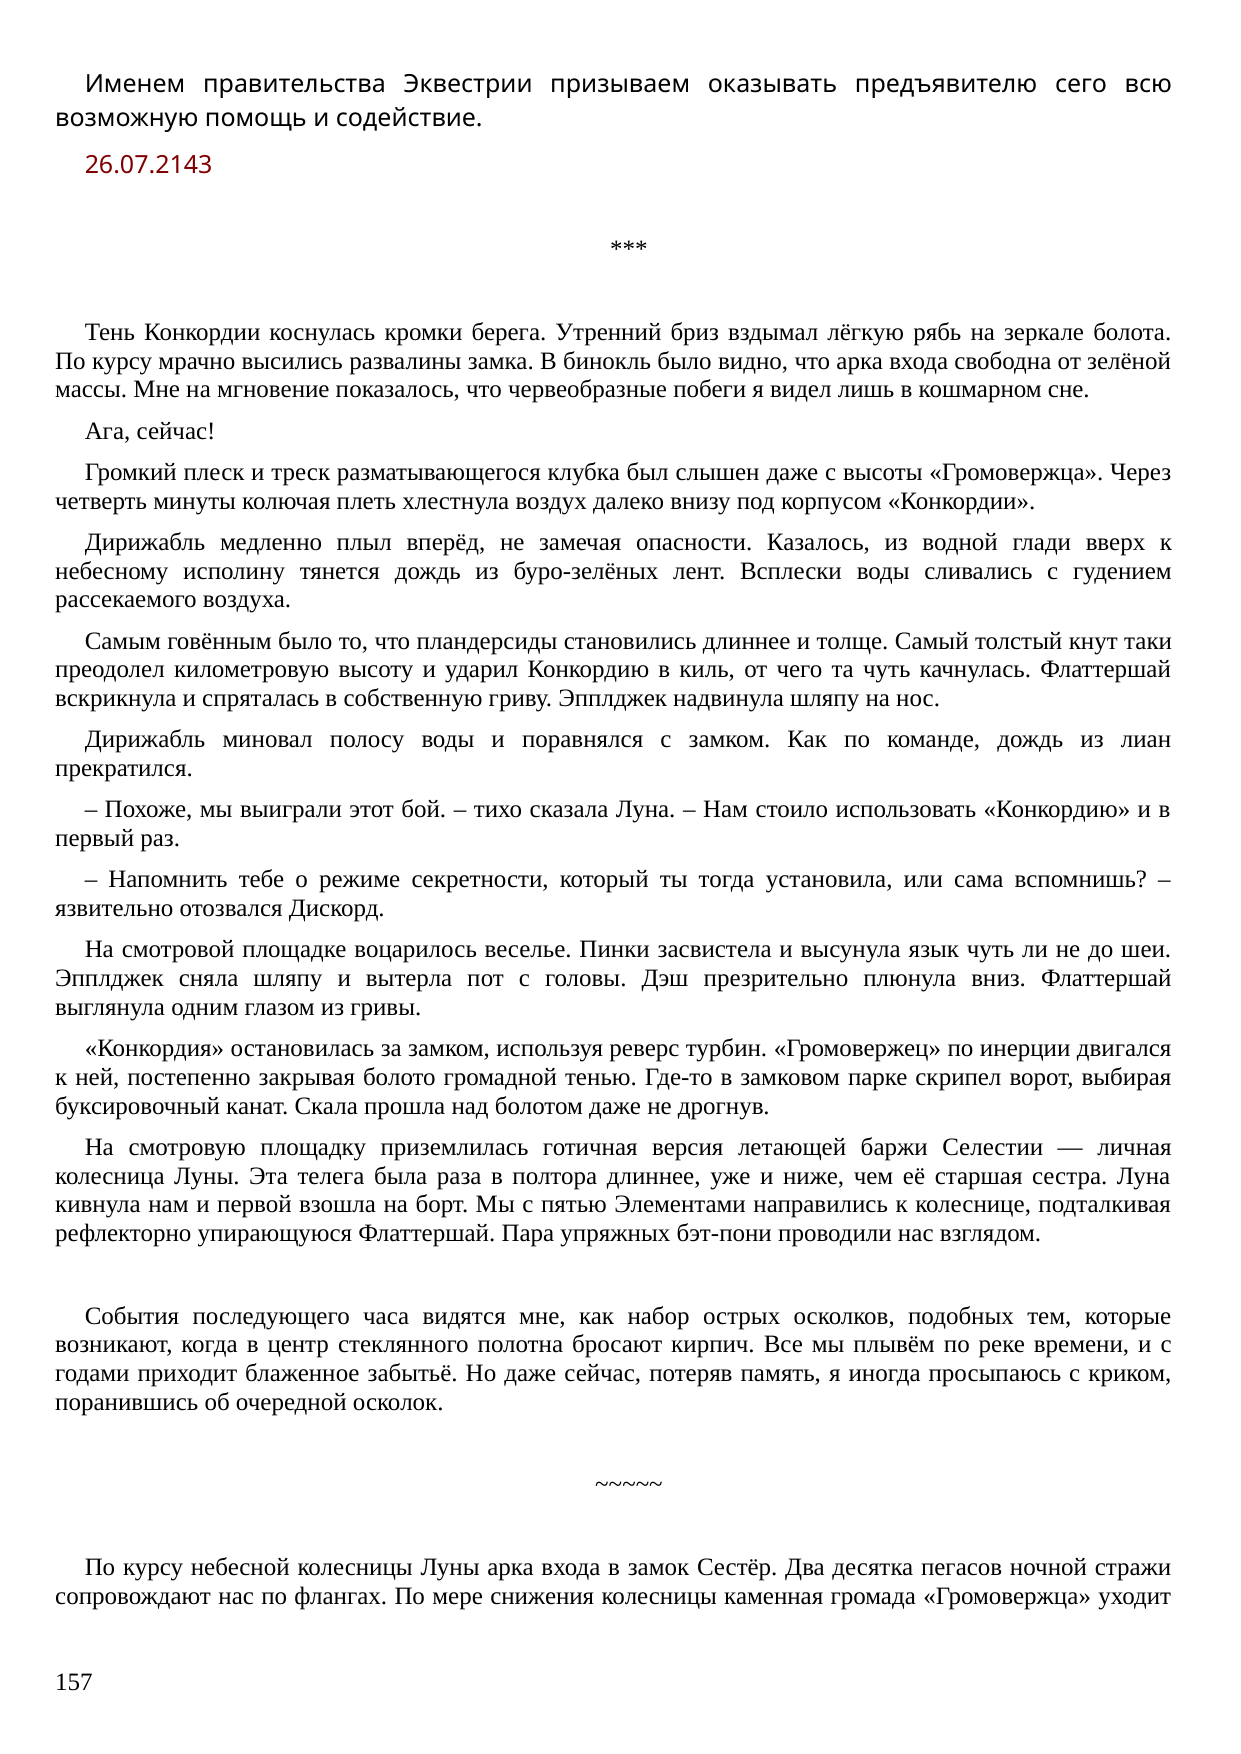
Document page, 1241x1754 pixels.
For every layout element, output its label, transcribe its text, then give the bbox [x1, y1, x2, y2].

text – Похоже, мы выиграли этот бой. – тихо сказала Луна. – Нам стоило использовать «Конкордию» и в первый раз. [55, 794, 1173, 852]
text По курсу небесной колесницы Луны арка входа в замок Сестёр. Два десятка пегасов ночной стражи сопровождают нас по флангах. По мере снижения колесницы каменная громада «Громовержца» уходит [55, 1552, 1173, 1609]
text События последующего часа видятся мне, как набор острых осколков, подобных тем, которые возникают, когда в центр стеклянного полотна бросают кирпич. Все мы плывём по реке времени, и с годами приходит блаженное забытьё. Но даже сейчас, потеряв память, я иногда просыпаюсь с криком, поранившись об очередной осколок. [55, 1301, 1173, 1416]
text – Напомнить тебе о режиме секретности, который ты тогда установила, или сама вспомнишь? – язвительно отозвался Дискорд. [55, 864, 1173, 922]
text На смотровую площадку приземлилась готичная версия летающей баржи Селестии — личная колесница Луны. Эта телега была раза в полтора длиннее, уже и ниже, чем её старшая сестра. Луна кивнула нам и первой взошла на борт. Мы с пятью Элементами направились к колеснице, подталкивая рефлекторно упирающуюся Флаттершай. Пара упряжных бэт-пони проводили нас взглядом. [55, 1132, 1173, 1247]
text 26.07.2143 [55, 147, 1173, 181]
text «Конкордия» остановилась за замком, используя реверс турбин. «Громовержец» по инерции двигался к ней, постепенно закрывая болото громадной тенью. Где-то в замковом парке скрипел ворот, выбирая буксировочный канат. Скала прошла над болотом даже не дрогнув. [55, 1033, 1173, 1119]
text Дирижабль миновал полосу воды и поравнялся с замком. Как по команде, дождь из лиан прекратился. [55, 724, 1173, 782]
text Ага, сейчас! [55, 416, 1173, 444]
text Именем правительства Эквестрии призываем оказывать предъявителю сего всю возможную помощь и содействие. [55, 66, 1173, 134]
text Громкий плеск и треск разматывающегося клубка был слышен даже с высоты «Громовержца». Через четверть минуты колючая плеть хлестнула воздух далеко внизу под корпусом «Конкордии». [55, 457, 1173, 514]
text ~~~~~ [55, 1469, 1173, 1498]
text На смотровой площадке воцарилось веселье. Пинки засвистела и высунула язык чуть ли не до шеи. Эпплджек сняла шляпу и вытерла пот с головы. Дэш презрительно плюнула вниз. Флаттершай выглянула одним глазом из гривы. [55, 934, 1173, 1021]
text Дирижабль медленно плыл вперёд, не замечая опасности. Казалось, из водной глади вверх к небесному исполину тянется дождь из буро-зелёных лент. Всплески воды сливались с гудением рассекаемого воздуха. [55, 527, 1173, 613]
text Тень Конкордии коснулась кромки берега. Утренний бриз вздымал лёгкую рябь на зеркале болота. По курсу мрачно высились развалины замка. В бинокль было видно, что арка входа свободна от зелёной массы. Мне на мгновение показалось, что червеобразные побеги я видел лишь в кошмарном сне. [55, 317, 1173, 403]
text *** [55, 234, 1173, 263]
text Самым говённым было то, что пландерсиды становились длиннее и толще. Самый толстый кнут таки преодолел километровую высоту и ударил Конкордию в киль, от чего та чуть качнулась. Флаттершай вскрикнула и спряталась в собственную гриву. Эпплджек надвинула шляпу на нос. [55, 626, 1173, 712]
